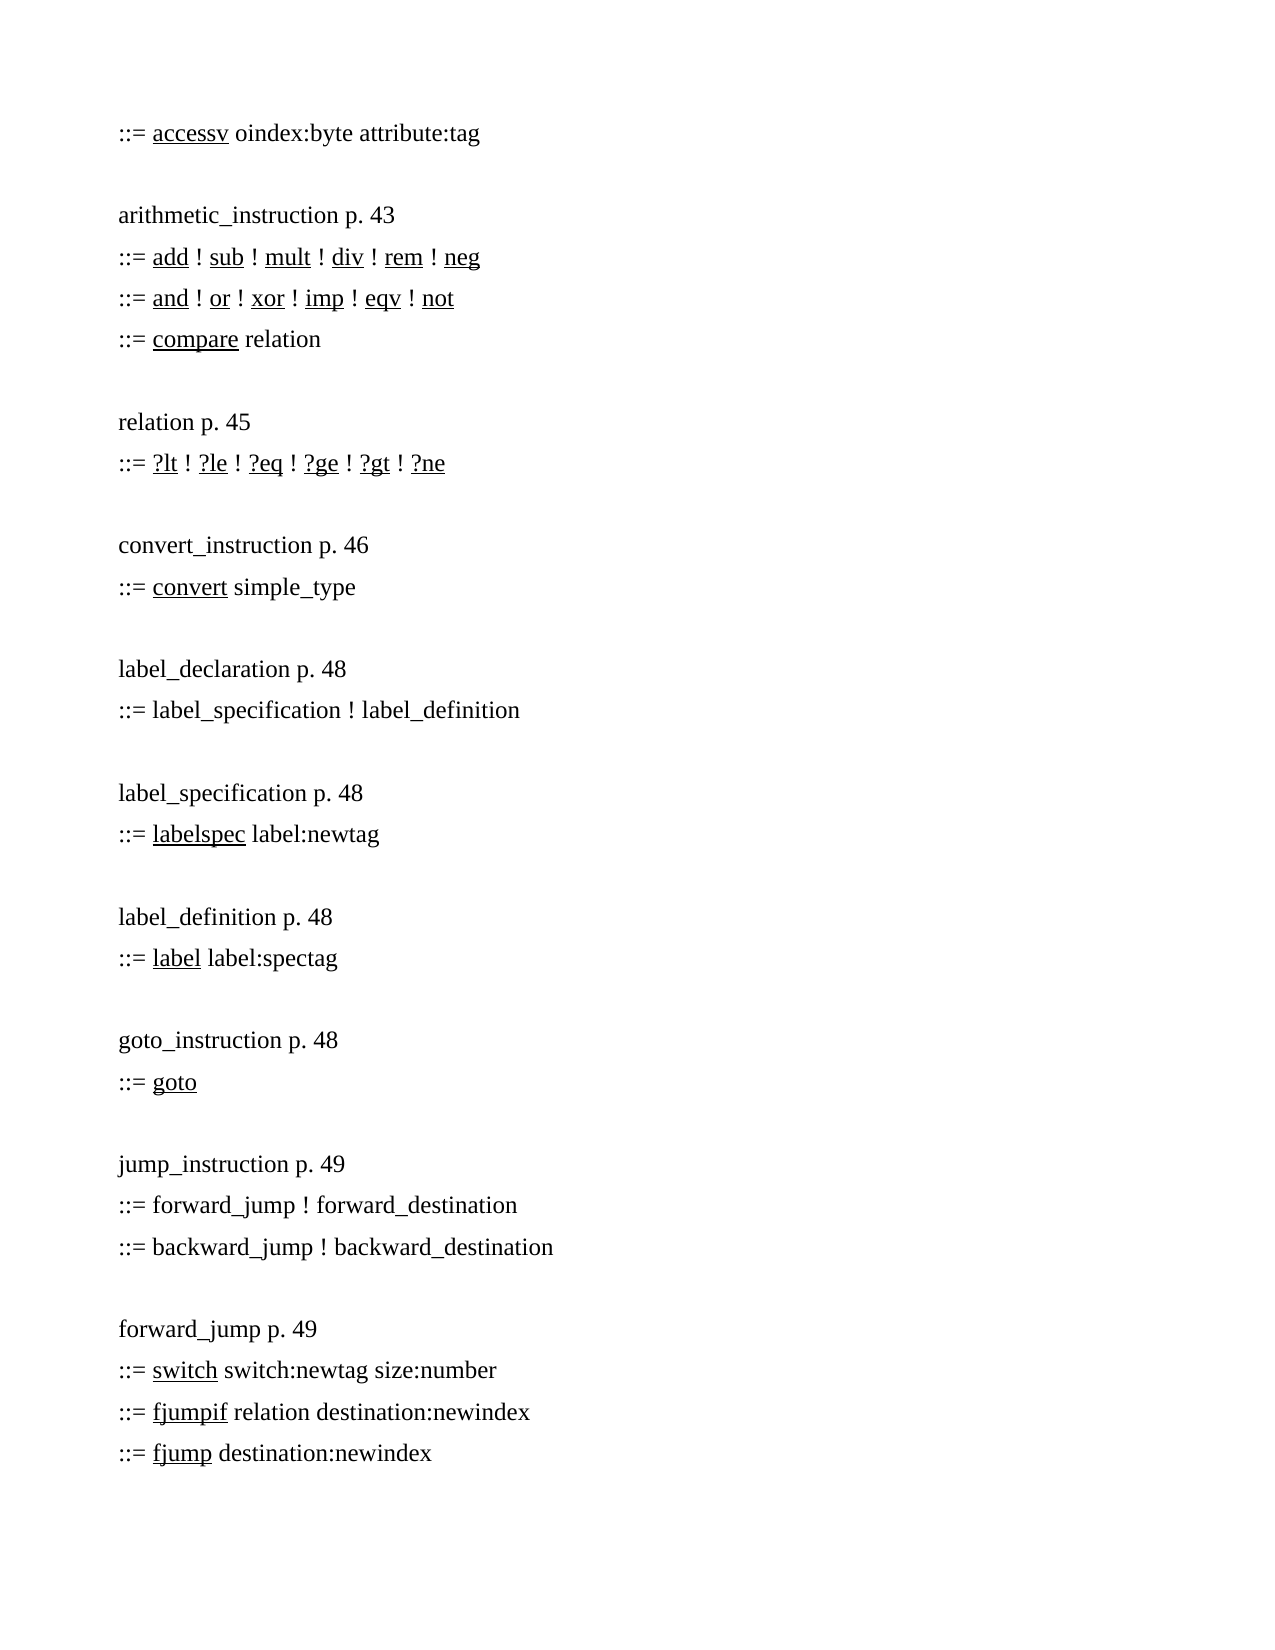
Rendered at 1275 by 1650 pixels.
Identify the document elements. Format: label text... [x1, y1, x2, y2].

text ::= forward_jump ! forward_destination [118, 1191, 1157, 1219]
text ::= switch switch:newtag size:number [118, 1356, 1157, 1384]
text ::= compare relation [118, 324, 1157, 353]
text relation p. 45 [118, 407, 1157, 436]
text ::= label_specification ! label_definition [118, 696, 1157, 724]
text arithmetic_instruction p. 43 [118, 201, 1157, 229]
text ::= label label:spectag [118, 943, 1157, 972]
text ::= fjumpif relation destination:newindex [118, 1397, 1157, 1426]
text ::= convert simple_type [118, 572, 1157, 601]
text ::= ?lt ! ?le ! ?eq ! ?ge ! ?gt ! ?ne [118, 448, 1157, 477]
text ::= fjump destination:newindex [118, 1438, 1157, 1467]
text label_specification p. 48 [118, 778, 1157, 807]
text jump_instruction p. 49 [118, 1149, 1157, 1178]
text ::= backward_jump ! backward_destination [118, 1232, 1157, 1261]
text ::= goto [118, 1067, 1157, 1096]
text goto_instruction p. 48 [118, 1026, 1157, 1054]
text label_declaration p. 48 [118, 654, 1157, 683]
text ::= and ! or ! xor ! imp ! eqv ! not [118, 283, 1157, 312]
text forward_jump p. 49 [118, 1314, 1157, 1343]
text ::= add ! sub ! mult ! div ! rem ! neg [118, 242, 1157, 271]
text ::= accessv oindex:byte attribute:tag [118, 118, 1157, 147]
text convert_instruction p. 46 [118, 531, 1157, 559]
text label_definition p. 48 [118, 902, 1157, 931]
text ::= labelspec label:newtag [118, 819, 1157, 848]
